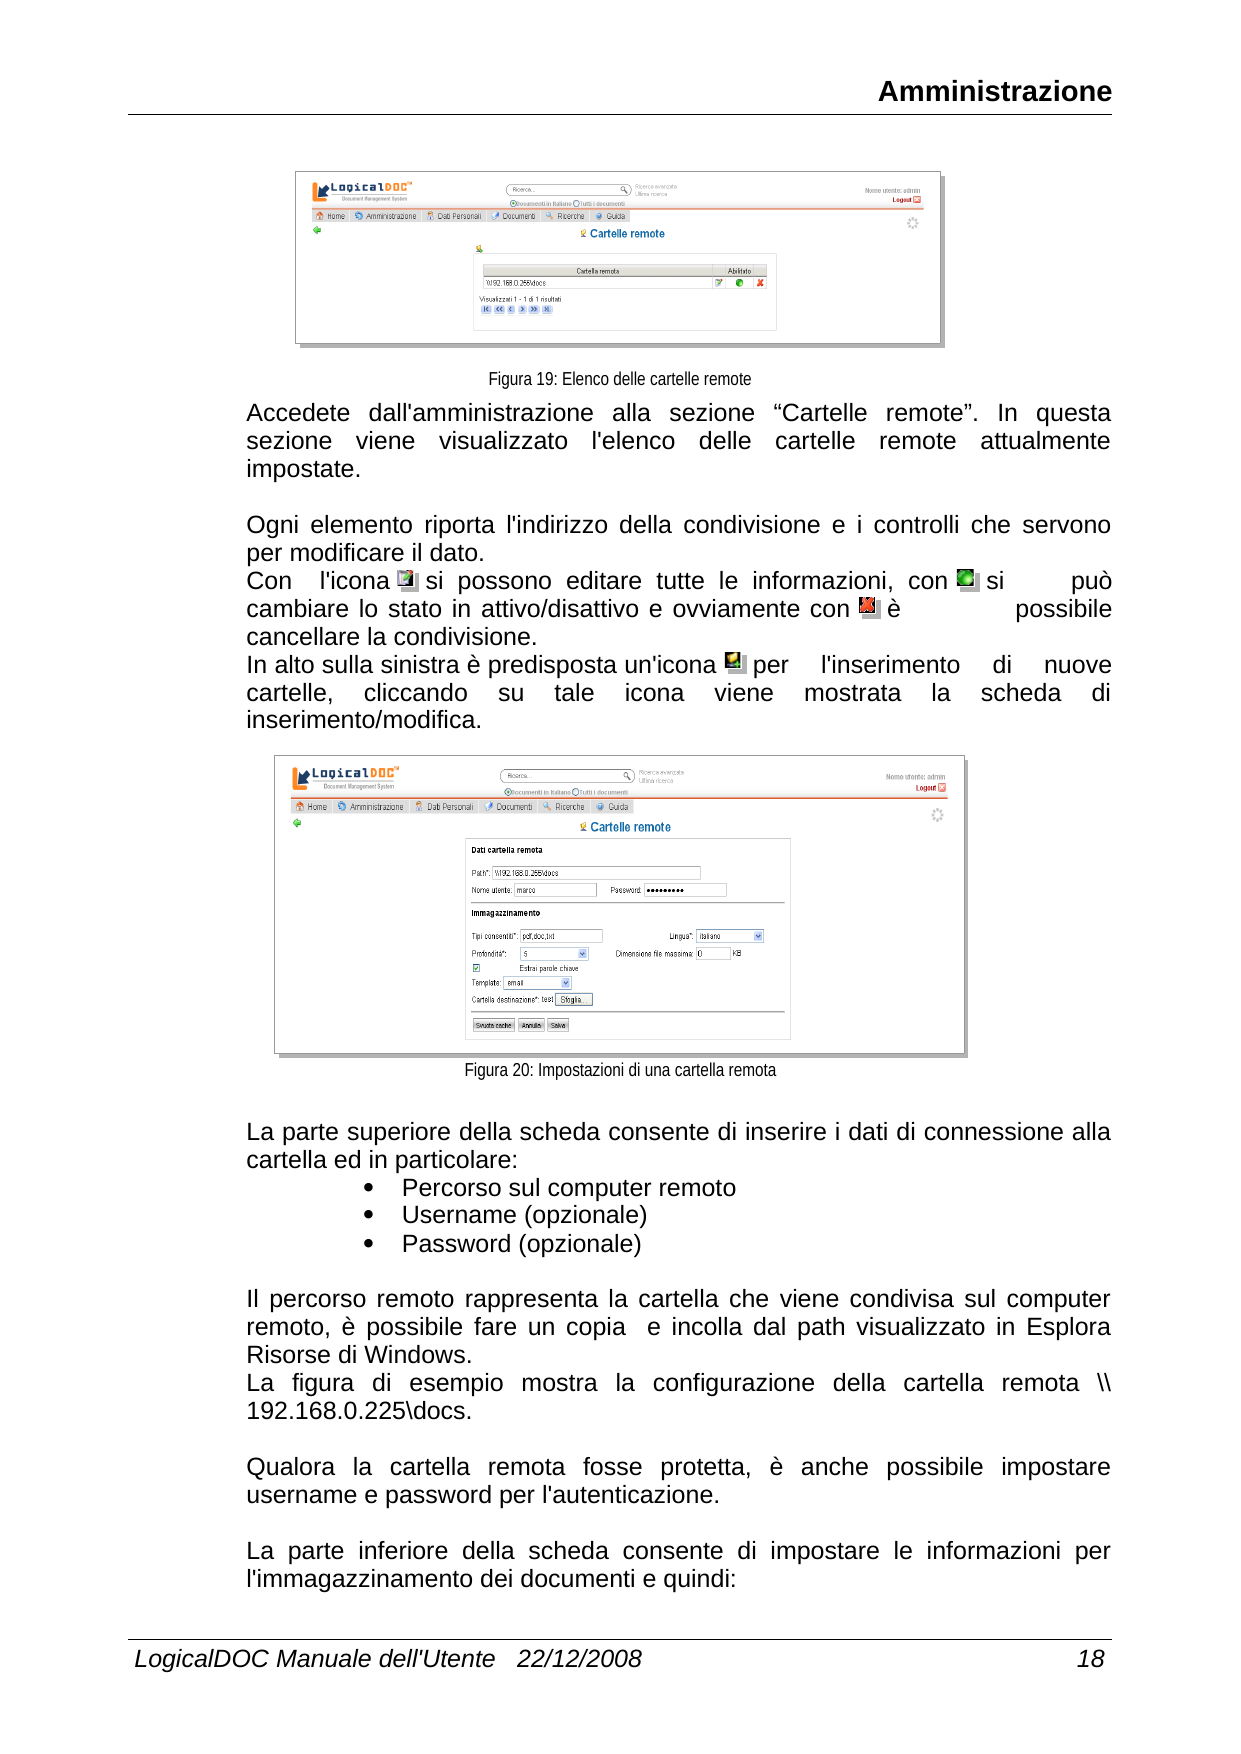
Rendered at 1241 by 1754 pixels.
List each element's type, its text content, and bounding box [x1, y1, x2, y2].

text Con l'icona si possono editare tutte le informazioni, con si può cambiare lo stato in attivo/disattivo e ovviamente con è possibile cancellare la condivisione. [246, 567, 1112, 650]
text Figura 20: Impostazioni di una cartella remota [274, 1054, 967, 1081]
picture [859, 597, 875, 613]
list Percorso sul computer remoto [364, 1173, 1112, 1201]
text La figura di esempio mostra la configurazione della cartella remota \\192.168.0.225\docs. [246, 1369, 1112, 1425]
text Accedete dall'amministrazione alla sezione “Cartelle remote”. In questa sezione viene visualizzato l'elenco delle cartelle remote attualmente impostate. [246, 150, 1112, 483]
text In alto sulla sinistra è predisposta un'icona per l'inserimento di nuove cartelle, cliccando su tale icona viene mostrata la scheda di inserimento/modifica. [246, 650, 1112, 734]
list Password (opzionale) [364, 1229, 1112, 1257]
picture [956, 569, 974, 586]
picture [312, 180, 924, 334]
text Qualora la cartella remota fosse protetta, è anche possibile impostare username e password per l'autenticazione. [246, 1453, 1112, 1509]
picture [290, 764, 948, 1044]
text La parte superiore della scheda consente di inserire i dati di connessione alla cartella ed in particolare: [246, 1117, 1112, 1173]
text Ogni elemento riporta l'indirizzo della condivisione e i controlli che servono per modificare il dato. [246, 511, 1112, 567]
text La parte inferiore della scheda consente di impostare le informazioni per l'immagazzinamento dei documenti e quindi: [246, 1537, 1112, 1592]
text Il percorso remoto rappresenta la cartella che viene condivisa sul computer remoto, è possibile fare un copia e incolla dal path visualizzato in Esplora Risorse di Windows. [246, 1285, 1112, 1369]
text Figura 19: Elenco delle cartelle remote [283, 367, 957, 390]
picture [397, 570, 414, 586]
list Username (opzionale) [364, 1201, 1112, 1229]
picture [724, 652, 741, 668]
